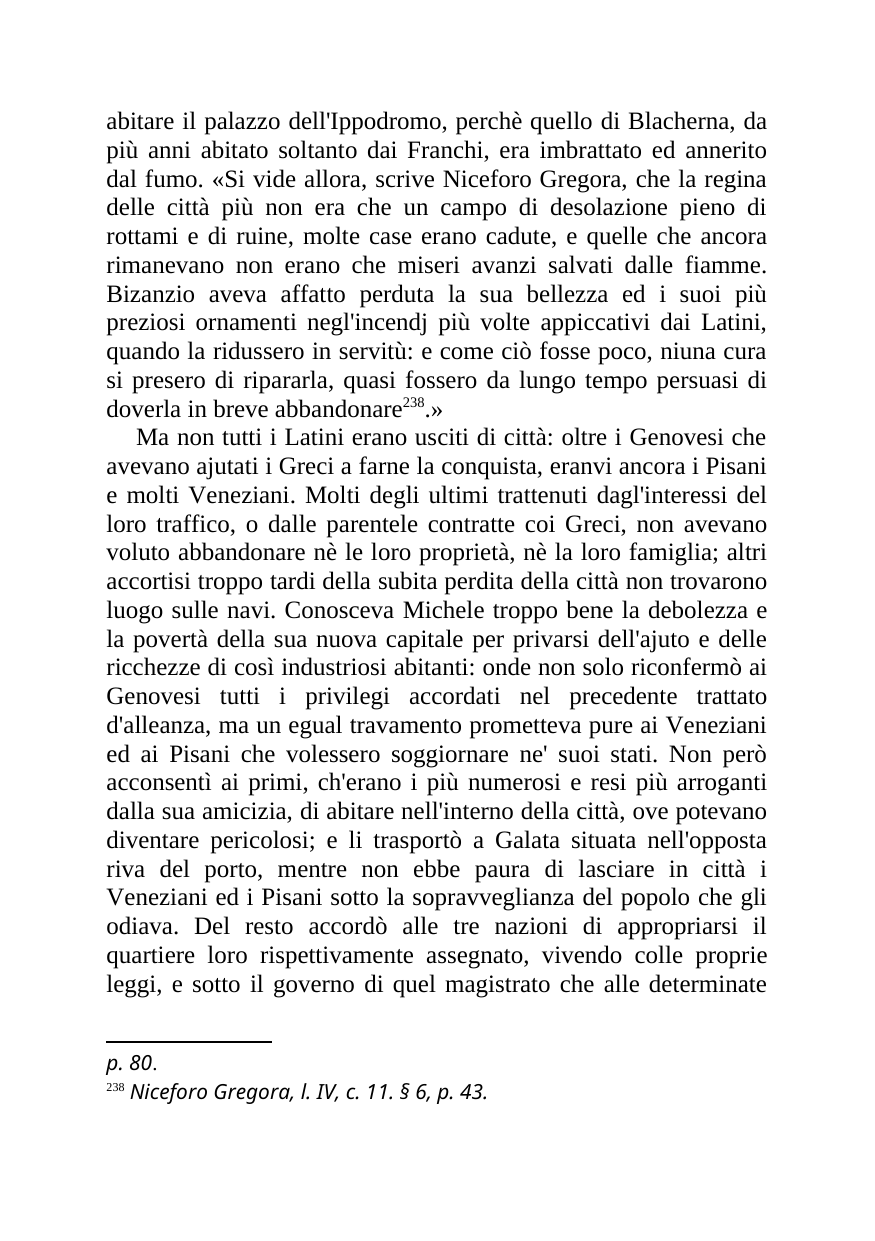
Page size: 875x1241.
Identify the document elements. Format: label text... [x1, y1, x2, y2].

text abitare il palazzo dell'Ippodromo, perchè quello di Blacherna, da più anni abitato soltanto dai Franchi, era imbrattato ed annerito dal fumo. «Si vide allora, scrive Niceforo Gregora, che la regina delle città più non era che un campo di desolazione pieno di rottami e di ruine, molte case erano cadute, e quelle che ancora rimanevano non erano che miseri avanzi salvati dalle fiamme. Bizanzio aveva affatto perduta la sua bellezza ed i suoi più preziosi ornamenti negl'incendj più volte appiccativi dai Latini, quando la ridussero in servitù: e come ciò fosse poco, niuna cura si presero di ripararla, quasi fossero da lungo tempo persuasi di doverla in breve abbandonare.» [106, 106, 768, 422]
text p. 80. [106, 1048, 768, 1077]
text Niceforo Gregora, l. IV, c. 11. § 6, p. 43. [106, 1077, 768, 1105]
text Ma non tutti i Latini erano usciti di città: oltre i Genovesi che avevano ajutati i Greci a farne la conquista, eranvi ancora i Pisani e molti Veneziani. Molti degli ultimi trattenuti dagl'interessi del loro traffico, o dalle parentele contratte coi Greci, non avevano voluto abbandonare nè le loro proprietà, nè la loro famiglia; altri accortisi troppo tardi della subita perdita della città non trovarono luogo sulle navi. Conosceva Michele troppo bene la debolezza e la povertà della sua nuova capitale per privarsi dell'ajuto e delle ricchezze di così industriosi abitanti: onde non solo riconfermò ai Genovesi tutti i privilegi accordati nel precedente trattato d'alleanza, ma un egual travamento prometteva pure ai Veneziani ed ai Pisani che volessero soggiornare ne' suoi stati. Non però acconsentì ai primi, ch'erano i più numerosi e resi più arroganti dalla sua amicizia, di abitare nell'interno della città, ove potevano diventare pericolosi; e li trasportò a Galata situata nell'opposta riva del porto, mentre non ebbe paura di lasciare in città i Veneziani ed i Pisani sotto la sopravveglianza del popolo che gli odiava. Del resto accordò alle tre nazioni di appropriarsi il quartiere loro rispettivamente assegnato, vivendo colle proprie leggi, e sotto il governo di quel magistrato che alle determinate [106, 422, 768, 997]
